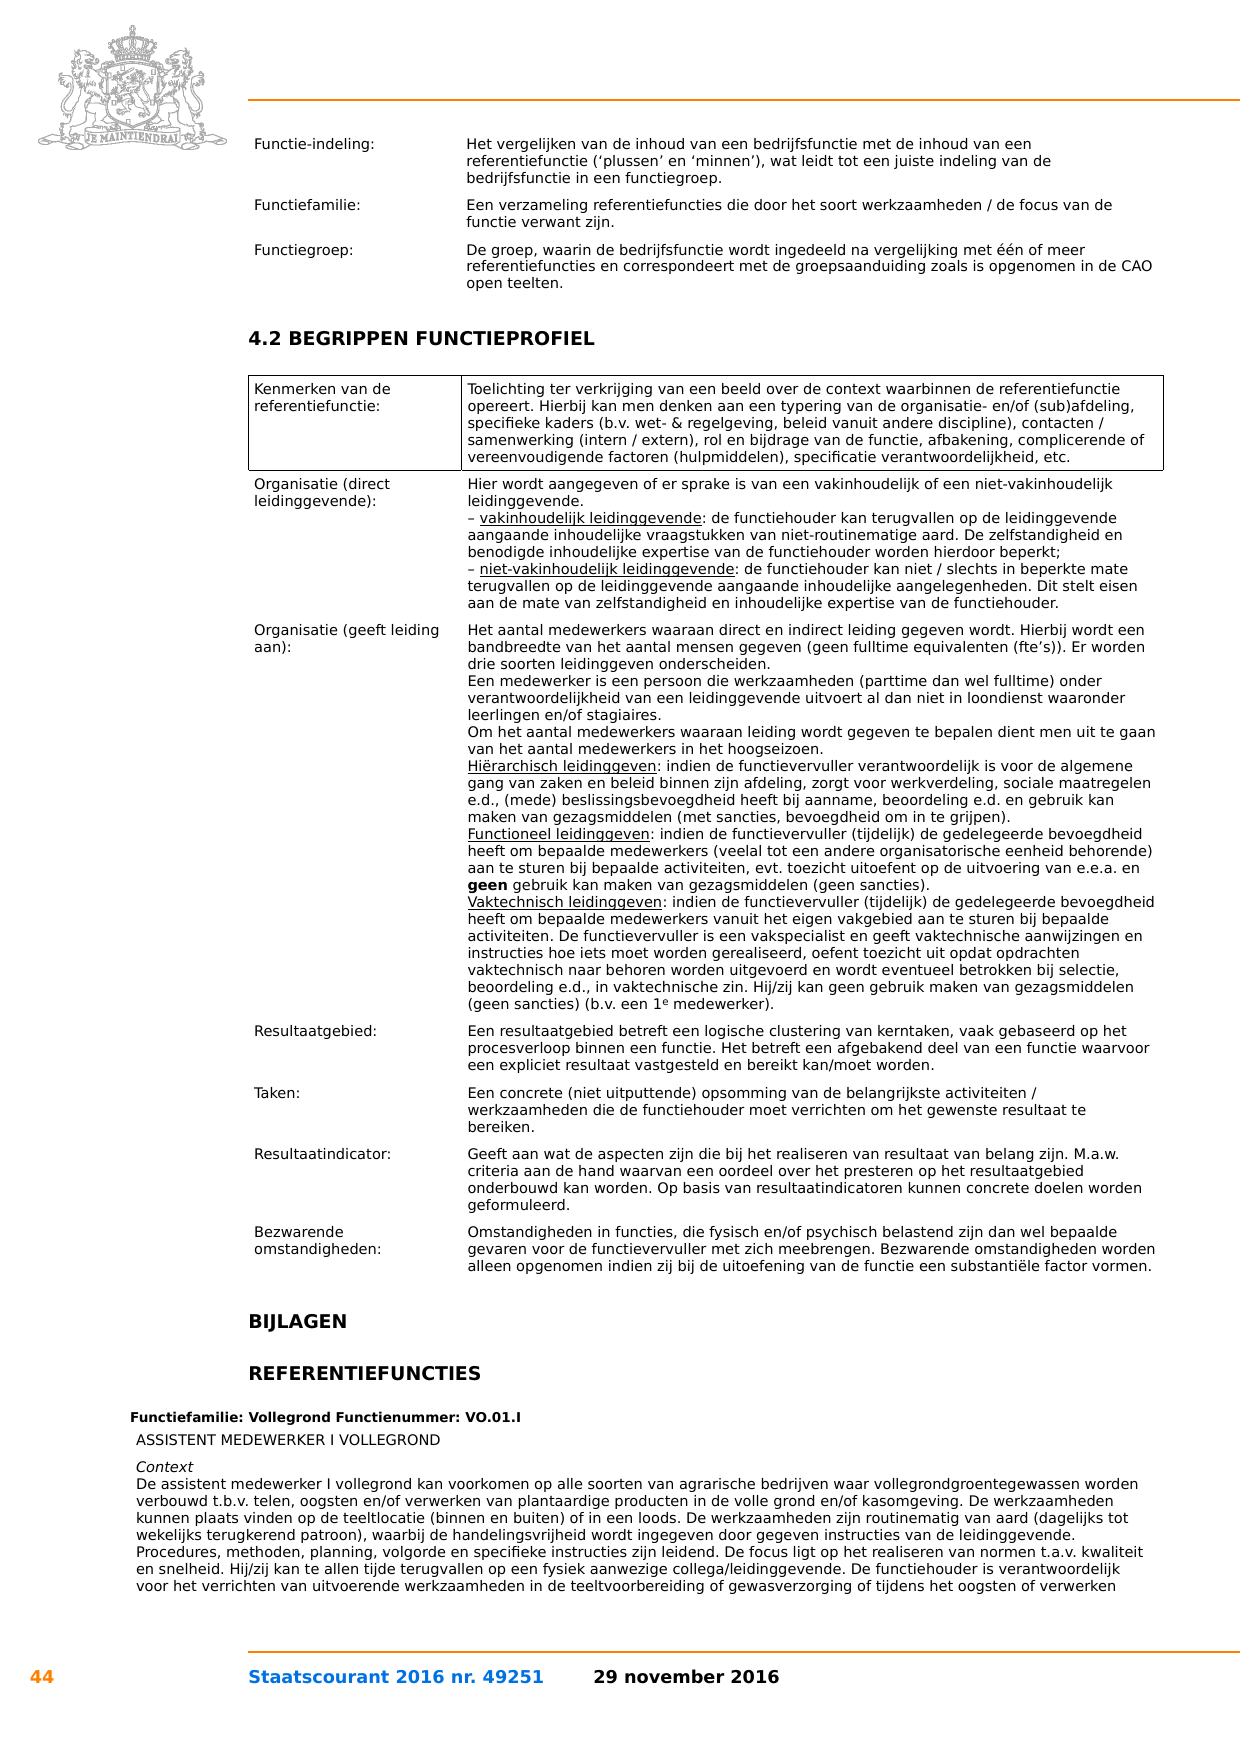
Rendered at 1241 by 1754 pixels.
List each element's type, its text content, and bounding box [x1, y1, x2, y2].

table_cell Bezwarende omstandigheden: [249, 1220, 461, 1280]
table_cell Organisatie (geeft leiding aan): [249, 618, 461, 1017]
table_cell De groep, waarin de bedrijfsfunctie wordt ingedeeld na vergelijking met één of meer referentiefuncties en correspondeert met de groepsaanduiding zoals is opgenomen in de CAO open teelten. [461, 237, 1163, 297]
table_cell Hier wordt aangegeven of er sprake is van een vakinhoudelijk of een niet-vakinhoudelijk leidinggevende. – vakinhoudelijk leidinggevende: de functiehouder kan terugvallen op de leidinggevende aangaande inhoudelijke vraagstukken van niet-routinematige aard. De zelfstandigheid en benodigde inhoudelijke expertise van de functiehouder worden hierdoor beperkt; – niet-vakinhoudelijk leidinggevende: de functiehouder kan niet / slechts in beperkte mate terugvallen op de leidinggevende aangaande inhoudelijke aangelegenheden. Dit stelt eisen aan de mate van zelfstandigheid en inhoudelijke expertise van de functiehouder. [462, 471, 1163, 617]
table_cell Een resultaatgebied betreft een logische clustering van kerntaken, vaak gebaseerd op het procesverloop binnen een functie. Het betreft een afgebakend deel van een functie waarvoor een expliciet resultaat vastgesteld en bereikt kan/moet worden. [462, 1019, 1163, 1079]
table_cell Functie-indeling: [249, 131, 460, 191]
table_cell Organisatie (direct leidinggevende): [249, 471, 461, 617]
table_cell Functiefamilie: [249, 192, 460, 236]
subtitle REFERENTIEFUNCTIES [248, 1363, 1163, 1385]
subtitle 4.2 BEGRIPPEN FUNCTIEPROFIEL [248, 328, 1163, 350]
table_header Kenmerken van de referentiefunctie: [249, 376, 461, 470]
table_cell Een verzameling referentiefuncties die door het soort werkzaamheden / de focus van de functie verwant zijn. [461, 192, 1163, 236]
table_cell Het aantal medewerkers waaraan direct en indirect leiding gegeven wordt. Hierbij wordt een bandbreedte van het aantal mensen gegeven (geen fulltime equivalenten (fte’s)). Er worden drie soorten leidinggeven onderscheiden. Een medewerker is een persoon die werkzaamheden (parttime dan wel fulltime) onder verantwoordelijkheid van een leidinggevende uitvoert al dan niet in loondienst waaronder leerlingen en/of stagiaires. Om het aantal medewerkers waaraan leiding wordt gegeven te bepalen dient men uit te gaan van het aantal medewerkers in het hoogseizoen. Hiërarchisch leidinggeven: indien de functievervuller verantwoordelijk is voor de algemene gang van zaken en beleid binnen zijn afdeling, zorgt voor werkverdeling, sociale maatregelen e.d., (mede) beslissingsbevoegdheid heeft bij aanname, beoordeling e.d. en gebruik kan maken van gezagsmiddelen (met sancties, bevoegdheid om in te grijpen). Functioneel leidinggeven: indien de functievervuller (tijdelijk) de gedelegeerde bevoegdheid heeft om bepaalde medewerkers (veelal tot een andere organisatorische eenheid behorende) aan te sturen bij bepaalde activiteiten, evt. toezicht uitoefent op de uitvoering van e.e.a. en geen gebruik kan maken van gezagsmiddelen (geen sancties). Vaktechnisch leidinggeven: indien de functievervuller (tijdelijk) de gedelegeerde bevoegdheid heeft om bepaalde medewerkers vanuit het eigen vakgebied aan te sturen bij bepaalde activiteiten. De functievervuller is een vakspecialist en geeft vaktechnische aanwijzingen en instructies hoe iets moet worden gerealiseerd, oefent toezicht uit opdat opdrachten vaktechnisch naar behoren worden uitgevoerd en wordt eventueel betrokken bij selectie, beoordeling e.d., in vaktechnische zin. Hij/zij kan geen gebruik maken van gezagsmiddelen (geen sancties) (b.v. een 1e medewerker). [462, 618, 1163, 1017]
table_header Functiefamilie: Vollegrond Functienummer: VO.01.I [130, 1410, 1163, 1426]
table_header Toelichting ter verkrijging van een beeld over de context waarbinnen de referentiefunctie opereert. Hierbij kan men denken aan een typering van de organisatie- en/of (sub)afdeling, specifieke kaders (b.v. wet- & regelgeving, beleid vanuit andere discipline), contacten / samenwerking (intern / extern), rol en bijdrage van de functie, afbakening, complicerende of vereenvoudigende factoren (hulpmiddelen), specificatie verantwoordelijkheid, etc. [462, 376, 1163, 470]
table_cell Functiegroep: [249, 237, 460, 297]
table_cell Een concrete (niet uitputtende) opsomming van de belangrijkste activiteiten / werkzaamheden die de functiehouder moet verrichten om het gewenste resultaat te bereiken. [462, 1080, 1163, 1140]
table_cell Resultaatindicator: [249, 1141, 461, 1218]
table_cell Geeft aan wat de aspecten zijn die bij het realiseren van resultaat van belang zijn. M.a.w. criteria aan de hand waarvan een oordeel over het presteren op het resultaatgebied onderbouwd kan worden. Op basis van resultaatindicatoren kunnen concrete doelen worden geformuleerd. [462, 1141, 1163, 1218]
table_cell Taken: [249, 1080, 461, 1140]
table_cell Het vergelijken van de inhoud van een bedrijfsfunctie met de inhoud van een referentiefunctie (‘plussen’ en ‘minnen’), wat leidt tot een juiste indeling van de bedrijfsfunctie in een functiegroep. [461, 131, 1163, 191]
table_cell Omstandigheden in functies, die fysisch en/of psychisch belastend zijn dan wel bepaalde gevaren voor de functievervuller met zich meebrengen. Bezwarende omstandigheden worden alleen opgenomen indien zij bij de uitoefening van de functie een substantiële factor vormen. [462, 1220, 1163, 1280]
table_cell Resultaatgebied: [249, 1019, 461, 1079]
table_cell Context De assistent medewerker I vollegrond kan voorkomen op alle soorten van agrarische bedrijven waar vollegrondgroentegewassen worden verbouwd t.b.v. telen, oogsten en/of verwerken van plantaardige producten in de volle grond en/of kasomgeving. De werkzaamheden kunnen plaats vinden op de teeltlocatie (binnen en buiten) of in een loods. De werkzaamheden zijn routinematig van aard (dagelijks tot wekelijks terugkerend patroon), waarbij de handelingsvrijheid wordt ingegeven door gegeven instructies van de leidinggevende. Procedures, methoden, planning, volgorde en specifieke instructies zijn leidend. De focus ligt op het realiseren van normen t.a.v. kwaliteit en snelheid. Hij/zij kan te allen tijde terugvallen op een fysiek aanwezige collega/leidinggevende. De functiehouder is verantwoordelijk voor het verrichten van uitvoerende werkzaamheden in de teeltvoorbereiding of gewasverzorging of tijdens het oogsten of verwerken [131, 1454, 1163, 1599]
table_cell ASSISTENT MEDEWERKER I VOLLEGROND [131, 1427, 1163, 1453]
subtitle BIJLAGEN [248, 1311, 1163, 1333]
picture [38, 25, 227, 150]
